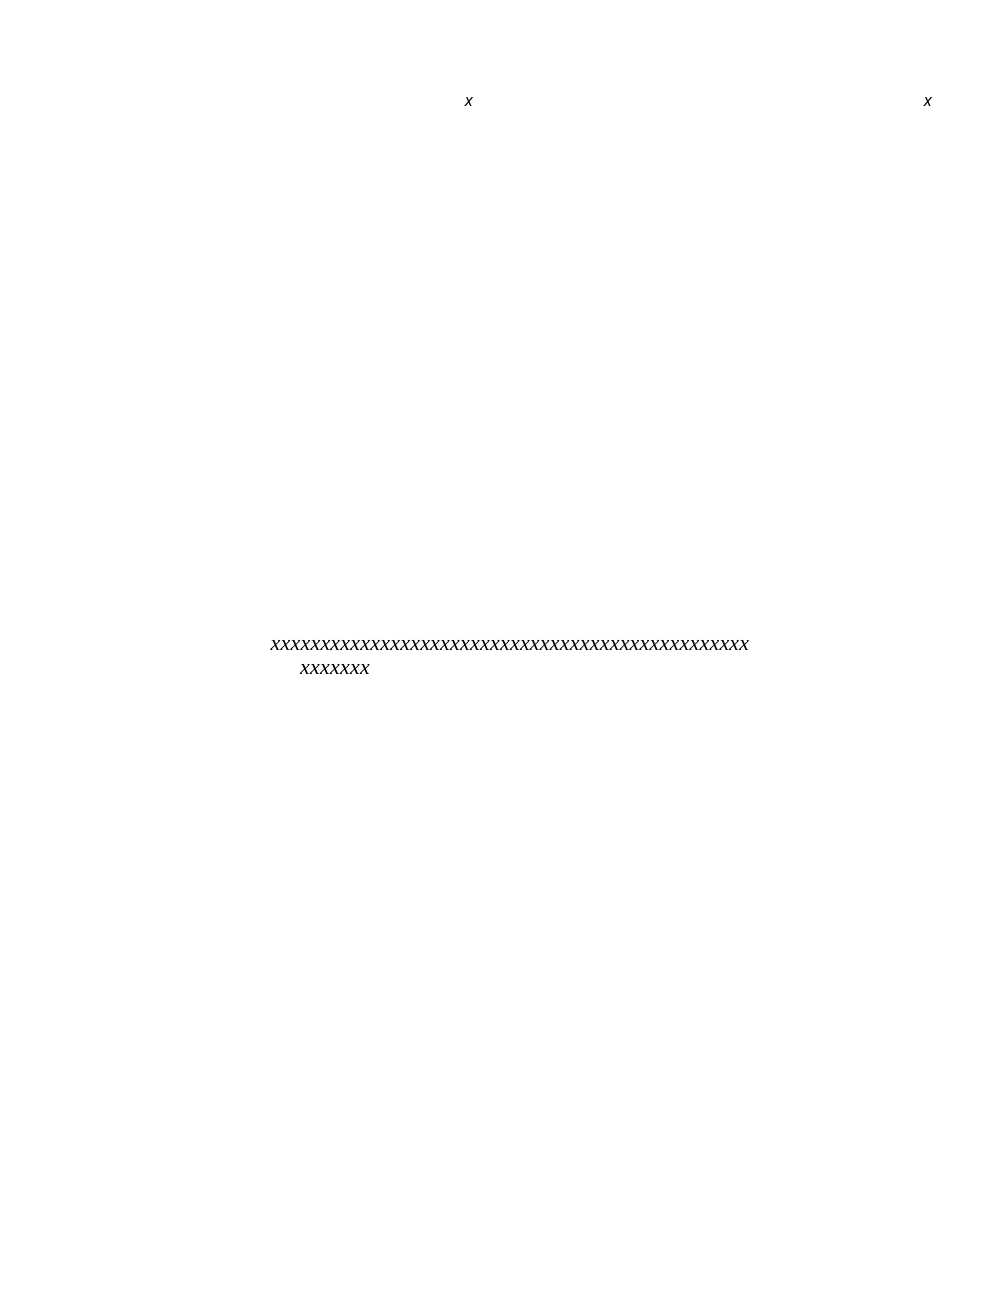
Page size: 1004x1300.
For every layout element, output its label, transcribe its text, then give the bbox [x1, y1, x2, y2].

text xxxxxxxxxxxxxxxxxxxxxxxxxxxxxxxxxxxxxxxxxxxxxxxxxxxxxxx [270, 631, 758, 679]
